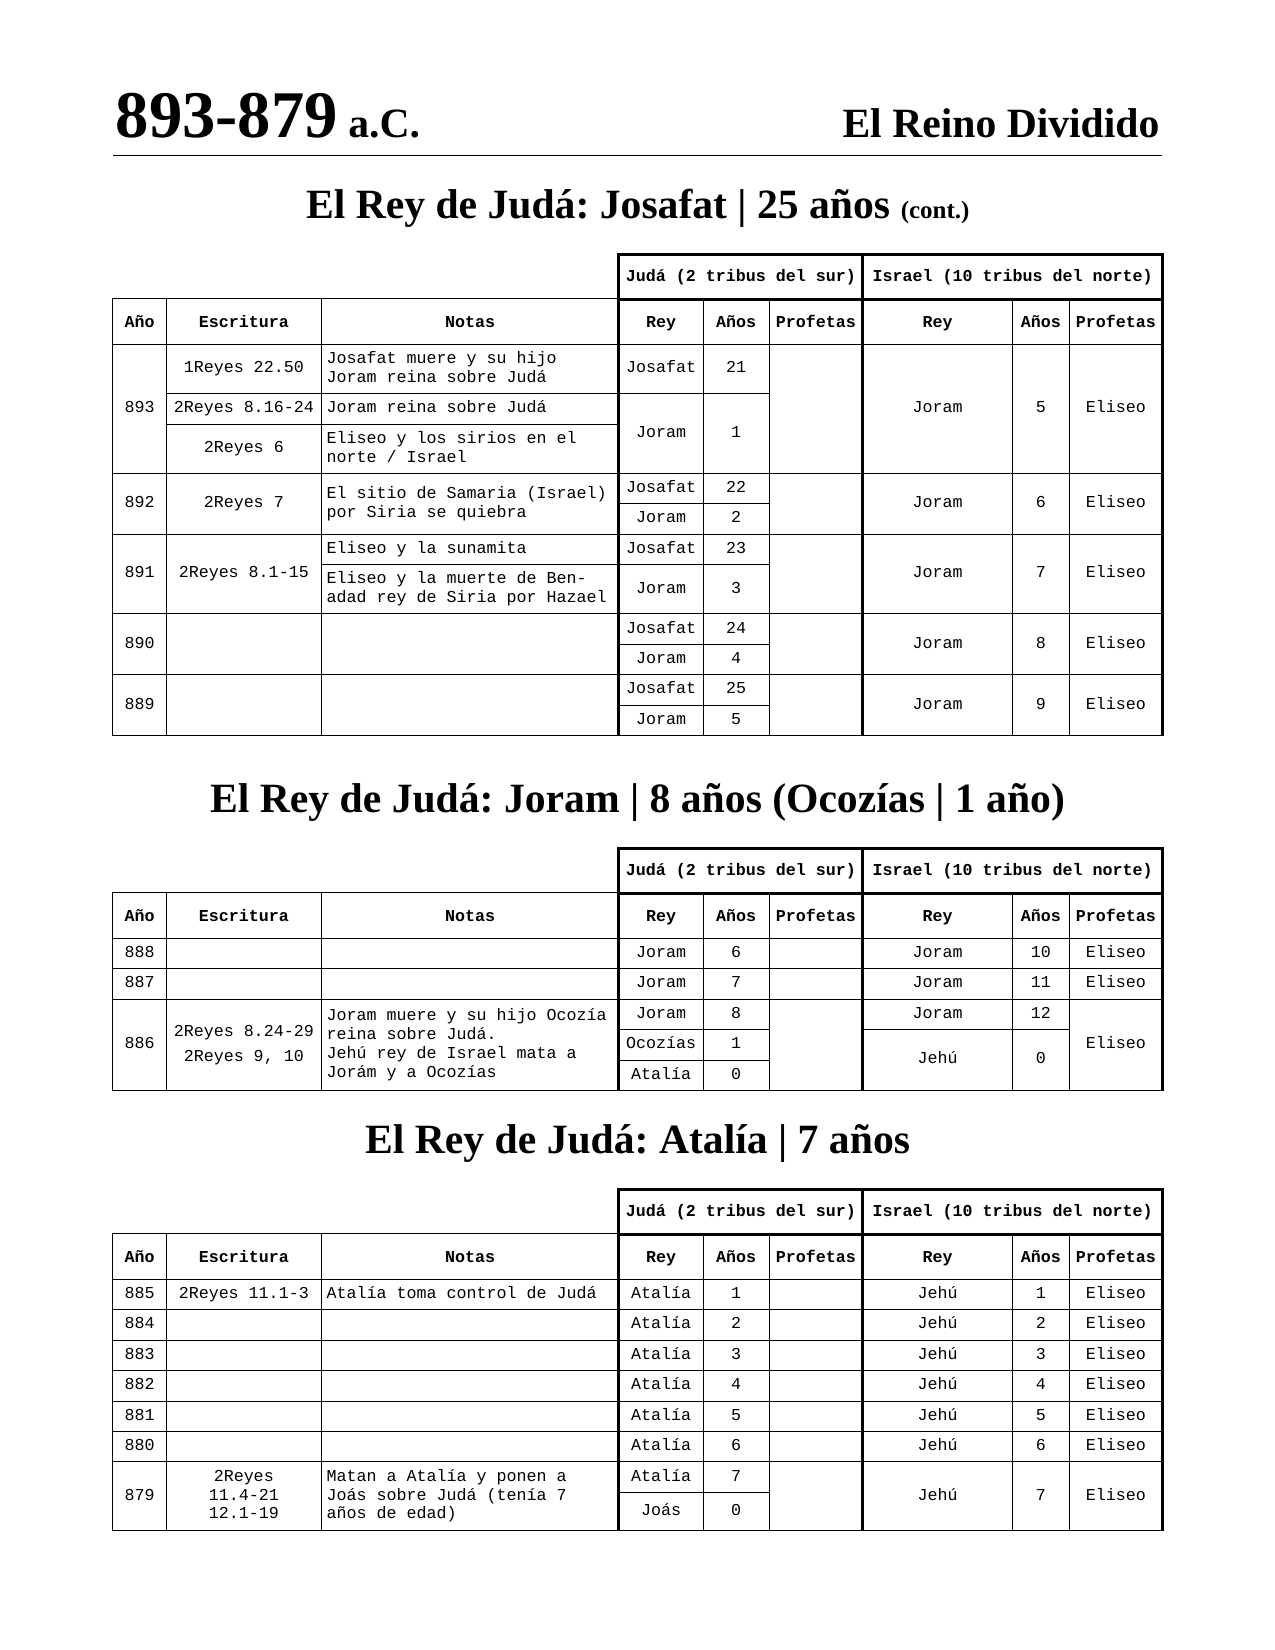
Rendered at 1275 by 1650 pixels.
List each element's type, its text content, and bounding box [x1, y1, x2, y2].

table_cell Rey [620, 301, 703, 344]
table_cell 5 [1013, 345, 1069, 473]
table_cell [770, 1341, 861, 1370]
table_cell [770, 1310, 861, 1340]
table_cell 10 [1013, 939, 1069, 968]
table_cell 884 [113, 1310, 166, 1340]
table_cell Joram [864, 345, 1012, 473]
table_cell Jehú [864, 1402, 1012, 1431]
table_cell 1 [704, 1030, 769, 1059]
table_cell 2Reyes 7 [167, 474, 321, 534]
table_cell Notas [322, 1234, 617, 1279]
table_cell Joás [620, 1493, 703, 1529]
table_cell Atalía [620, 1402, 703, 1431]
table_cell Joram [864, 969, 1012, 999]
table_cell El sitio de Samaria (Israel) por Siria se quiebra [322, 474, 617, 534]
table_cell 7 [1013, 1462, 1069, 1529]
table_cell 886 [113, 1000, 166, 1090]
text 893-879 a.C. El Reino Dividido [112, 75, 1162, 155]
text El Rey de Judá: Joram | 8 años (Ocozías | 1 año) [112, 775, 1162, 821]
table_cell Joram [620, 504, 703, 534]
table_cell [167, 614, 321, 674]
table_cell 3 [704, 1341, 769, 1370]
table_cell [167, 1402, 321, 1431]
table_cell [167, 1310, 321, 1340]
table_header [166, 1188, 321, 1233]
table_cell [167, 1341, 321, 1370]
table_cell [322, 1432, 617, 1461]
table_cell 6 [1013, 1432, 1069, 1461]
table_cell 2 [1013, 1310, 1069, 1340]
table_cell 2Reyes 8.16-24 [167, 394, 321, 423]
table_cell Joram [620, 939, 703, 968]
table_cell [770, 1402, 861, 1431]
table_cell Atalía [620, 1061, 703, 1090]
table_cell Notas [322, 893, 617, 938]
table_cell 5 [704, 706, 769, 735]
table_cell Joram muere y su hijo Ocozía reina sobre Judá. Jehú rey de Israel mata a Jorám y a Ocozías [322, 1000, 617, 1090]
table_cell Eliseo [1070, 345, 1161, 473]
table_cell [322, 675, 617, 735]
table_cell 7 [704, 1462, 769, 1492]
table_cell [167, 675, 321, 735]
table_cell Atalía [620, 1462, 703, 1492]
table_cell 1Reyes 22.50 [167, 345, 321, 393]
table_cell [322, 939, 617, 968]
table_cell Eliseo [1070, 614, 1161, 674]
table_cell [167, 1432, 321, 1461]
table_cell Joram [864, 474, 1012, 534]
table_cell Eliseo [1070, 1462, 1161, 1529]
table_cell Joram [864, 614, 1012, 674]
table_cell Jehú [864, 1280, 1012, 1309]
table_cell Joram [620, 1000, 703, 1029]
table_cell [322, 1310, 617, 1340]
table_cell Profetas [770, 1236, 861, 1279]
table_cell Profetas [1070, 895, 1161, 938]
table_header Israel (10 tribus del norte) [864, 850, 1161, 892]
table_cell Eliseo y los sirios en el norte / Israel [322, 425, 617, 473]
table_cell 879 [113, 1462, 166, 1529]
table_cell Matan a Atalía y ponen a Joás sobre Judá (tenía 7 años de edad) [322, 1462, 617, 1529]
table_cell Jehú [864, 1030, 1012, 1090]
table_cell Jehú [864, 1371, 1012, 1401]
table_cell 887 [113, 969, 166, 999]
table_cell Joram [620, 706, 703, 735]
table_cell [322, 1402, 617, 1431]
table_cell 6 [704, 1432, 769, 1461]
table_cell [770, 1280, 861, 1309]
table_header [166, 847, 321, 892]
table_cell Eliseo [1070, 1371, 1161, 1401]
table_cell Años [704, 895, 769, 938]
table_header [321, 1188, 617, 1233]
table_header Judá (2 tribus del sur) [620, 256, 861, 298]
table_cell Atalía [620, 1371, 703, 1401]
table_cell Eliseo [1070, 1341, 1161, 1370]
table_cell [770, 535, 861, 613]
table_cell 888 [113, 939, 166, 968]
table_cell 0 [704, 1061, 769, 1090]
table_cell 889 [113, 675, 166, 735]
table_cell [770, 1000, 861, 1090]
table_cell 893 [113, 345, 166, 473]
table_cell 5 [1013, 1402, 1069, 1431]
table_cell Rey [620, 1236, 703, 1279]
table_header [321, 253, 617, 298]
table_cell Josafat [620, 345, 703, 393]
table_cell 11 [1013, 969, 1069, 999]
table_cell Eliseo [1070, 1280, 1161, 1309]
table_header [166, 253, 321, 298]
table_cell Eliseo y la muerte de Ben-adad rey de Siria por Hazael [322, 565, 617, 613]
table_cell Eliseo [1070, 675, 1161, 735]
table_cell 890 [113, 614, 166, 674]
table_cell Atalía toma control de Judá [322, 1280, 617, 1309]
table_cell Josafat [620, 614, 703, 644]
table_cell Jehú [864, 1462, 1012, 1529]
table_cell Eliseo [1070, 1402, 1161, 1431]
table_header Judá (2 tribus del sur) [620, 1191, 861, 1233]
table_cell Joram [864, 939, 1012, 968]
table_cell 882 [113, 1371, 166, 1401]
table_cell 1 [1013, 1280, 1069, 1309]
table_cell 2Reyes 8.1-15 [167, 535, 321, 613]
table_cell Escritura [167, 1234, 321, 1279]
table_cell 0 [1013, 1030, 1069, 1090]
table_cell Años [704, 1236, 769, 1279]
table_cell 883 [113, 1341, 166, 1370]
table_cell Profetas [1070, 1236, 1161, 1279]
table_cell [322, 1341, 617, 1370]
table_cell Eliseo y la sunamita [322, 535, 617, 564]
table_cell 4 [704, 645, 769, 674]
table_cell Años [1013, 895, 1069, 938]
table_cell [322, 1371, 617, 1401]
table_cell 1 [704, 394, 769, 473]
table_cell Jehú [864, 1310, 1012, 1340]
table_header Israel (10 tribus del norte) [864, 256, 1161, 298]
table_cell 6 [704, 939, 769, 968]
table_cell 4 [1013, 1371, 1069, 1401]
table_cell Joram reina sobre Judá [322, 394, 617, 423]
table_cell 891 [113, 535, 166, 613]
table_cell Año [113, 893, 166, 938]
table_cell [322, 614, 617, 674]
table_cell 21 [704, 345, 769, 393]
table_cell [770, 345, 861, 473]
table_cell [167, 1371, 321, 1401]
table_cell 2Reyes 11.1-3 [167, 1280, 321, 1309]
table_header [321, 847, 617, 892]
table_cell Joram [620, 394, 703, 473]
table_cell Años [1013, 1236, 1069, 1279]
table_cell Joram [864, 675, 1012, 735]
table_cell Josafat [620, 675, 703, 704]
table_cell Profetas [770, 895, 861, 938]
table_cell [770, 474, 861, 534]
table_cell 2 [704, 1310, 769, 1340]
table_cell Joram [620, 969, 703, 999]
table_cell 5 [704, 1402, 769, 1431]
table_cell Jehú [864, 1432, 1012, 1461]
table_cell Atalía [620, 1432, 703, 1461]
table_cell [322, 969, 617, 999]
table_cell 9 [1013, 675, 1069, 735]
table_cell Rey [864, 895, 1012, 938]
table_cell Eliseo [1070, 1310, 1161, 1340]
table_cell [770, 614, 861, 674]
table_cell Atalía [620, 1280, 703, 1309]
table_cell Joram [620, 565, 703, 613]
table_cell Atalía [620, 1341, 703, 1370]
table_cell 8 [704, 1000, 769, 1029]
text El Rey de Judá: Atalía | 7 años [112, 1116, 1162, 1162]
table_cell Eliseo [1070, 474, 1161, 534]
table_cell 885 [113, 1280, 166, 1309]
table_cell Eliseo [1070, 1000, 1161, 1090]
table_cell [770, 675, 861, 735]
table_cell 3 [704, 565, 769, 613]
table_header [113, 253, 166, 298]
table_cell Año [113, 299, 166, 344]
table_cell Josafat [620, 535, 703, 564]
table_cell 2Reyes 11.4-21 12.1-19 [167, 1462, 321, 1529]
table_cell Profetas [1070, 301, 1161, 344]
table_cell Jehú [864, 1341, 1012, 1370]
table_cell Eliseo [1070, 1432, 1161, 1461]
table_cell [167, 969, 321, 999]
table_cell 7 [704, 969, 769, 999]
text El Rey de Judá: Josafat | 25 años (cont.) [112, 181, 1162, 227]
table_cell Josafat muere y su hijo Joram reina sobre Judá [322, 345, 617, 393]
table_cell Años [704, 301, 769, 344]
table_cell Años [1013, 301, 1069, 344]
table_cell Joram [864, 1000, 1012, 1029]
table_cell 892 [113, 474, 166, 534]
table_cell Profetas [770, 301, 861, 344]
table_cell 24 [704, 614, 769, 644]
table_cell 23 [704, 535, 769, 564]
table_cell Escritura [167, 893, 321, 938]
table_cell Eliseo [1070, 535, 1161, 613]
table_cell Notas [322, 299, 617, 344]
table_cell Eliseo [1070, 939, 1161, 968]
table_cell Rey [620, 895, 703, 938]
table_cell 2Reyes 8.24-29 2Reyes 9, 10 [167, 1000, 321, 1090]
table_cell 22 [704, 474, 769, 503]
table_cell Joram [620, 645, 703, 674]
table_cell 880 [113, 1432, 166, 1461]
table_cell 1 [704, 1280, 769, 1309]
table_cell Rey [864, 301, 1012, 344]
table_cell 7 [1013, 535, 1069, 613]
table_cell 881 [113, 1402, 166, 1431]
table_header [113, 847, 166, 892]
table_header Judá (2 tribus del sur) [620, 850, 861, 892]
table_cell 6 [1013, 474, 1069, 534]
table_cell 2 [704, 504, 769, 534]
table_cell 8 [1013, 614, 1069, 674]
table_cell Rey [864, 1236, 1012, 1279]
table_cell [770, 939, 861, 968]
table_cell 25 [704, 675, 769, 704]
table_header [113, 1188, 166, 1233]
table_cell Joram [864, 535, 1012, 613]
table_cell 12 [1013, 1000, 1069, 1029]
table_cell [770, 1462, 861, 1529]
table_header Israel (10 tribus del norte) [864, 1191, 1161, 1233]
table_cell Atalía [620, 1310, 703, 1340]
table_cell [770, 1432, 861, 1461]
table_cell 0 [704, 1493, 769, 1529]
table_cell 3 [1013, 1341, 1069, 1370]
table_cell Ocozías [620, 1030, 703, 1059]
table_cell 4 [704, 1371, 769, 1401]
table_cell [770, 1371, 861, 1401]
table_cell 2Reyes 6 [167, 425, 321, 473]
table_cell [167, 939, 321, 968]
table_cell Escritura [167, 299, 321, 344]
table_cell [770, 969, 861, 999]
table_cell Josafat [620, 474, 703, 503]
table_cell Año [113, 1234, 166, 1279]
table_cell Eliseo [1070, 969, 1161, 999]
